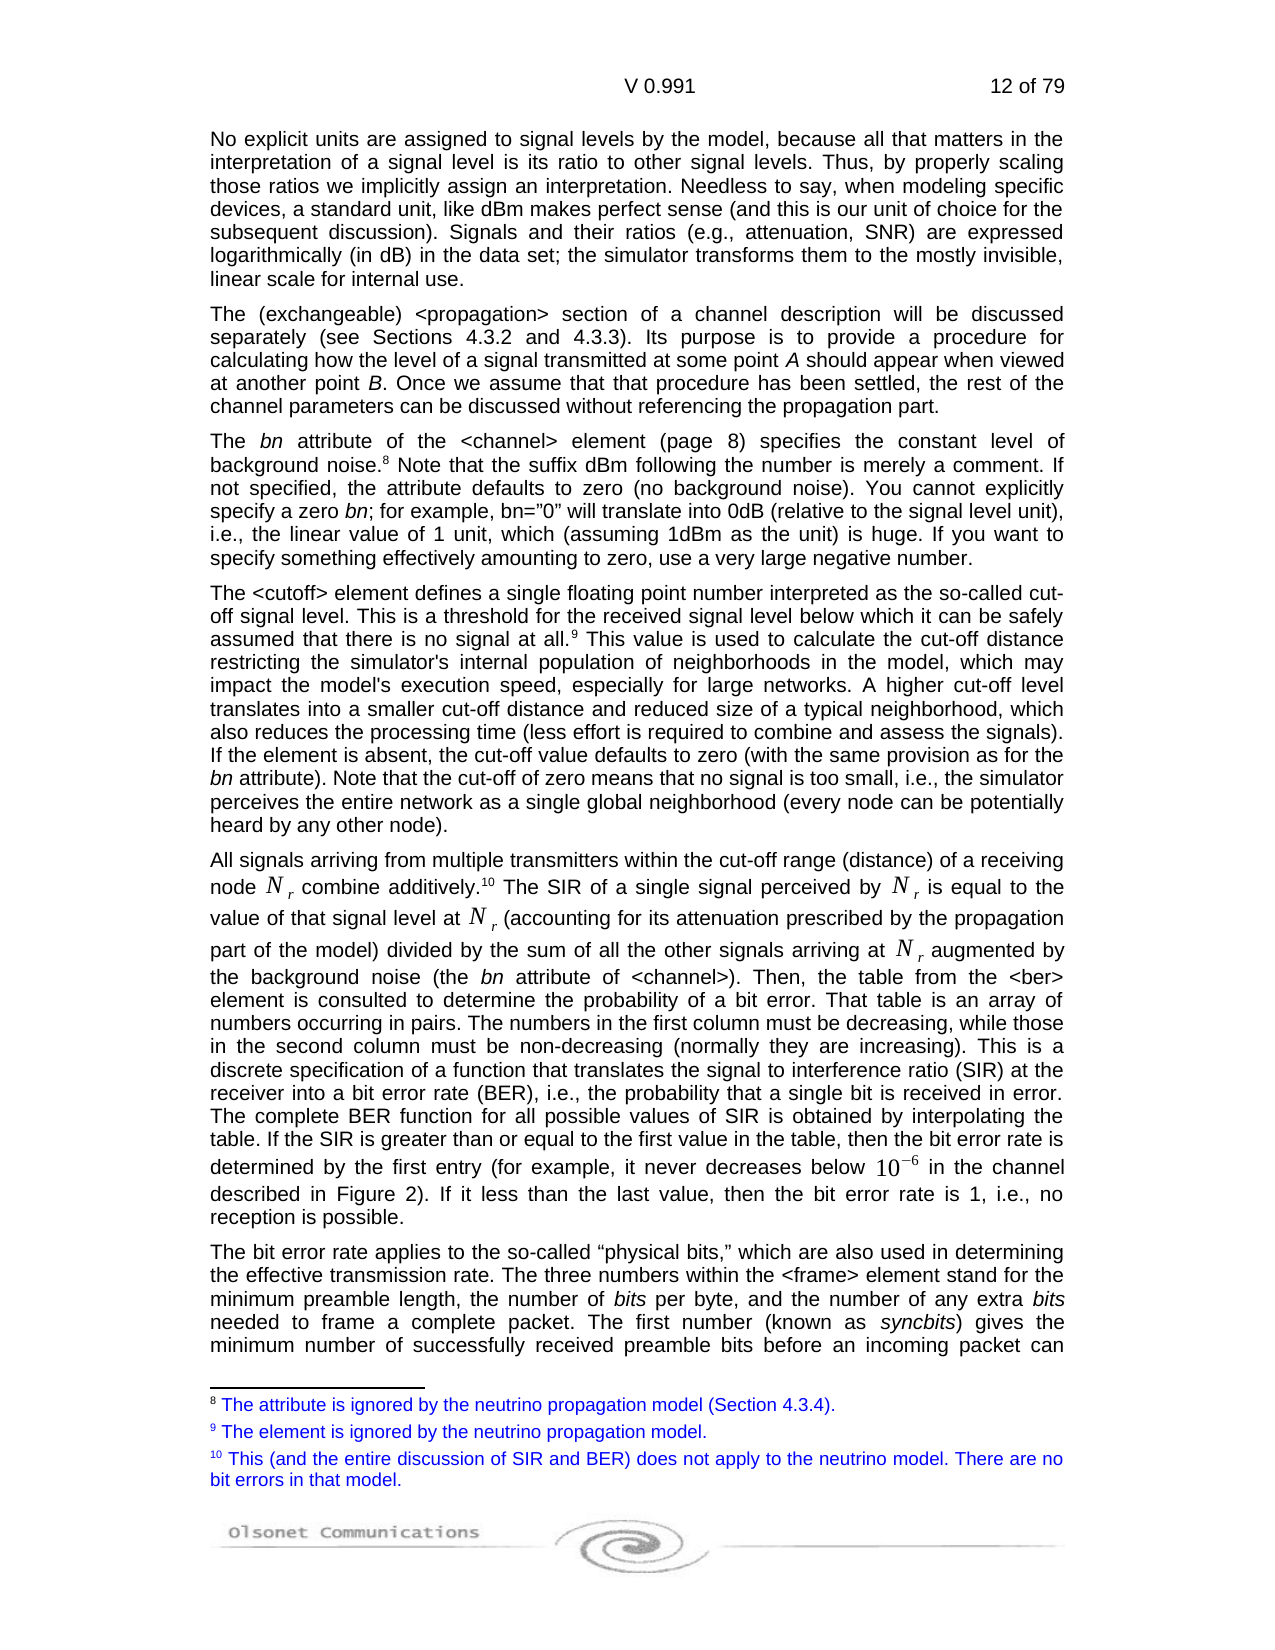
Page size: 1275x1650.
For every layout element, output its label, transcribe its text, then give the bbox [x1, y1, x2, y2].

text The <cutoff> element defines a single floating point number interpreted as the so-called cut-off signal level. This is a threshold for the received signal level below which it can be safely assumed that there is no signal at all. This value is used to calculate the cut-off distance restricting the simulator's internal population of neighborhoods in the model, which may impact the model's execution speed, especially for large networks. A higher cut-off level translates into a smaller cut-off distance and reduced size of a typical neighborhood, which also reduces the processing time (less effort is required to combine and assess the signals). If the element is absent, the cut-off value defaults to zero (with the same provision as for the bn attribute). Note that the cut-off of zero means that no signal is too small, i.e., the simulator perceives the entire network as a single global neighborhood (every node can be potentially heard by any other node). [210, 581, 1065, 837]
text No explicit units are assigned to signal levels by the model, because all that matters in the interpretation of a signal level is its ratio to other signal levels. Thus, by properly scaling those ratios we implicitly assign an interpretation. Needless to say, when modeling specific devices, a standard unit, like dBm makes perfect sense (and this is our unit of choice for the subsequent discussion). Signals and their ratios (e.g., attenuation, SNR) are expressed logarithmically (in dB) in the data set; the simulator transforms them to the mostly invisible, linear scale for internal use. [210, 128, 1065, 290]
text This (and the entire discussion of SIR and BER) does not apply to the neutrino model. There are no bit errors in that model. [210, 1448, 1065, 1490]
text The (exchangeable) <propagation> section of a channel description will be discussed separately (see Sections 4.3.2 and 4.3.3). Its purpose is to provide a procedure for calculating how the level of a signal transmitted at some point A should appear when viewed at another point B. Once we assume that that procedure has been settled, the rest of the channel parameters can be discussed without referencing the propagation part. [210, 302, 1065, 418]
text The element is ignored by the neutrino propagation model. [210, 1421, 1065, 1442]
text The attribute is ignored by the neutrino propagation model (Section 4.3.4). [210, 1394, 1065, 1415]
picture [210, 1504, 1065, 1596]
text All signals arriving from multiple transmitters within the cut-off range (distance) of a receiving node combine additively. The SIR of a single signal perceived by is equal to the value of that signal level at (accounting for its attenuation prescribed by the propagation part of the model) divided by the sum of all the other signals arriving at augmented by the background noise (the bn attribute of <channel>). Then, the table from the <ber> element is consulted to determine the probability of a bit error. That table is an array of numbers occurring in pairs. The numbers in the first column must be decreasing, while those in the second column must be non-decreasing (normally they are increasing). This is a discrete specification of a function that translates the signal to interference ratio (SIR) at the receiver into a bit error rate (BER), i.e., the probability that a single bit is received in error. The complete BER function for all possible values of SIR is obtained by interpolating the table. If the SIR is greater than or equal to the first value in the table, then the bit error rate is determined by the first entry (for example, it never decreases below in the channel described in Figure 2). If it less than the last value, then the bit error rate is 1, i.e., no reception is possible. [210, 848, 1065, 1229]
text The bit error rate applies to the so-called “physical bits,” which are also used in determining the effective transmission rate. The three numbers within the <frame> element stand for the minimum preamble length, the number of bits per byte, and the number of any extra bits needed to frame a complete packet. The first number (known as syncbits) gives the minimum number of successfully received preamble bits before an incoming packet can [210, 1241, 1065, 1357]
text The bn attribute of the <channel> element (page 8) specifies the constant level of background noise. Note that the suffix dBm following the number is merely a comment. If not specified, the attribute defaults to zero (no background noise). You cannot explicitly specify a zero bn; for example, bn=”0” will translate into 0dB (relative to the signal level unit), i.e., the linear value of 1 unit, which (assuming 1dBm as the unit) is huge. If you want to specify something effectively amounting to zero, use a very large negative number. [210, 430, 1065, 569]
